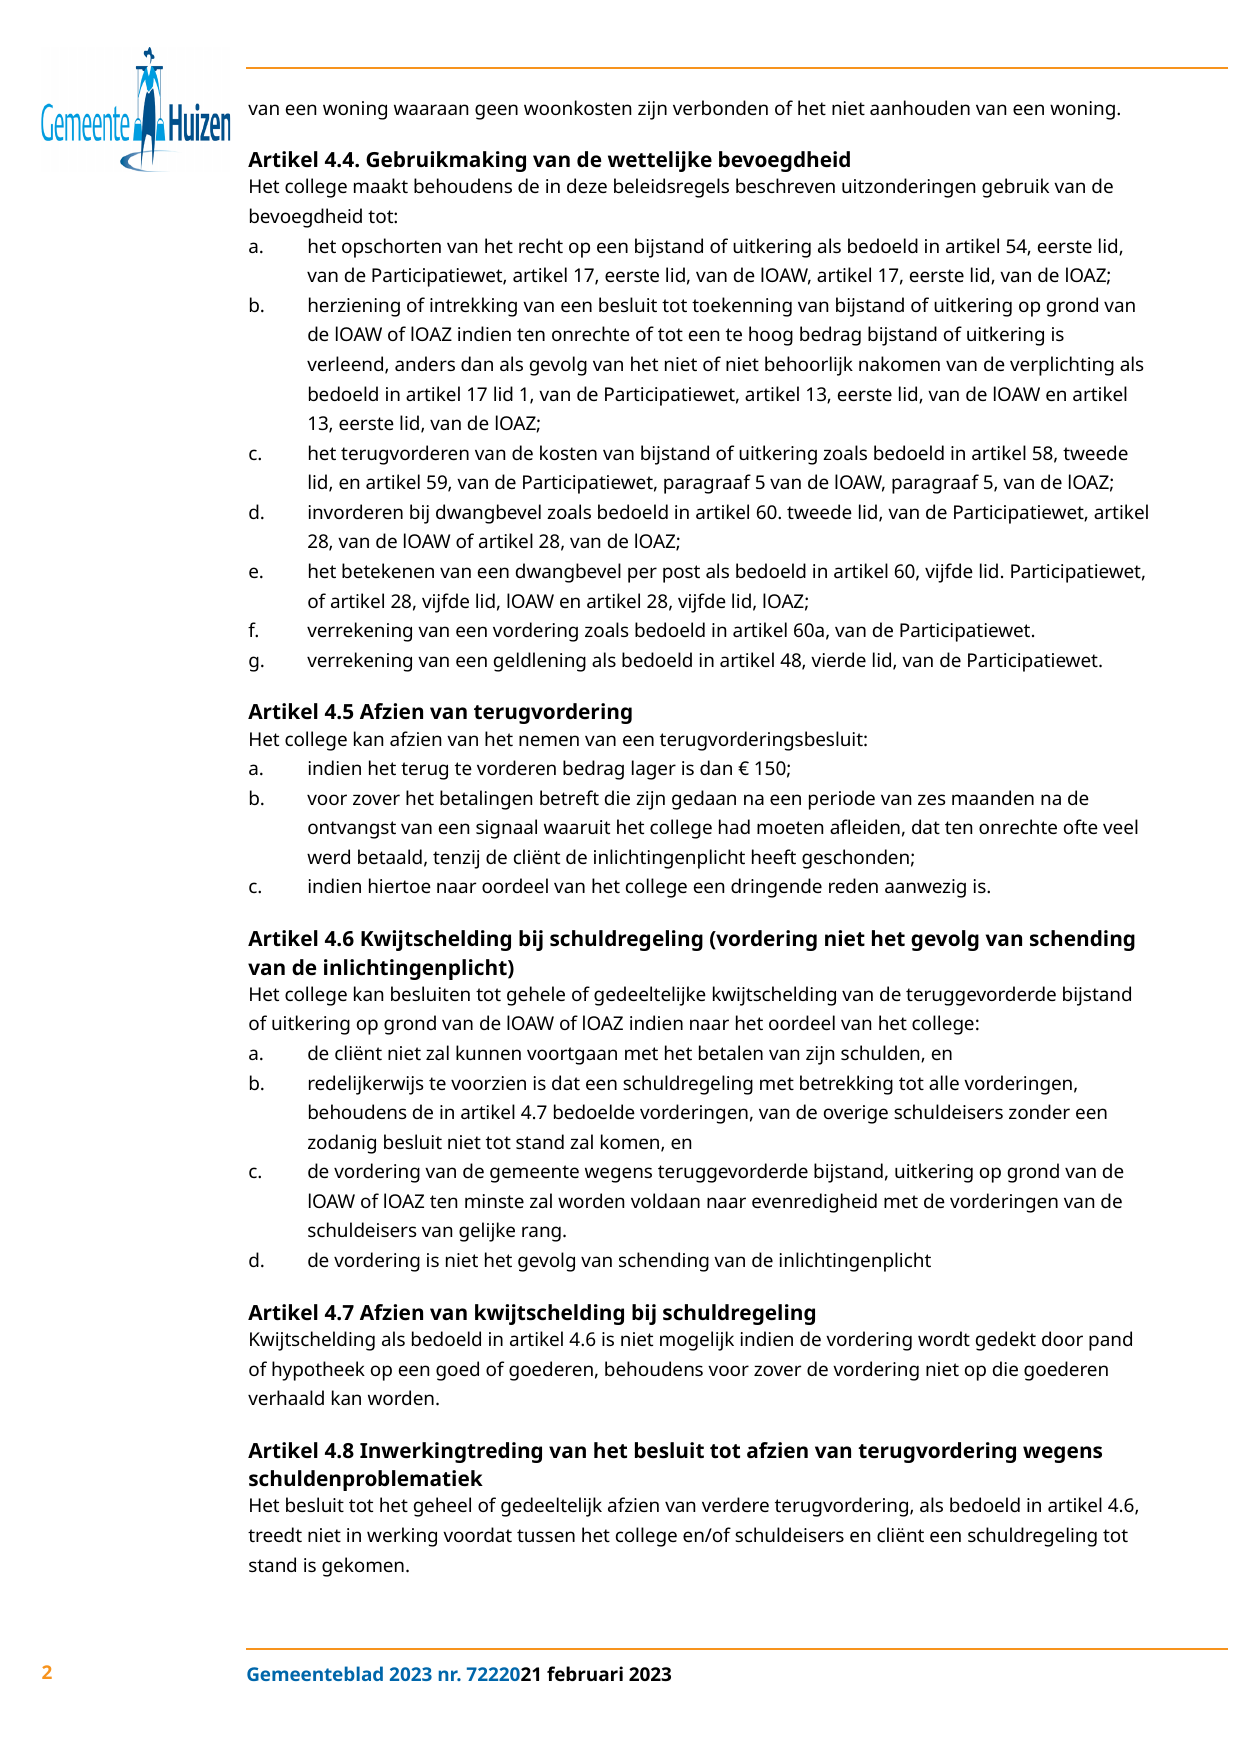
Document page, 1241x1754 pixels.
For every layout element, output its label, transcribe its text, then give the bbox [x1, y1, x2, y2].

text Het besluit tot het geheel of gedeeltelijk afzien van verdere terugvordering, als bedoeld in artikel 4.6, treedt niet in werking voordat tussen het college en/of schuldeisers en cliënt een schuldregeling tot stand is gekomen. [248, 1493, 1152, 1577]
text Artikel 4.4. Gebruikmaking van de wettelijke bevoegdheid [248, 145, 1152, 174]
list het betekenen van een dwangbevel per post als bedoeld in artikel 60, vijfde lid. Participatiewet, of artikel 28, vijfde lid, lOAW en artikel 28, vijfde lid, lOAZ; [248, 558, 1152, 613]
picture [41, 47, 231, 172]
text Kwijtschelding als bedoeld in artikel 4.6 is niet mogelijk indien de vordering wordt gedekt door pand of hypotheek op een goed of goederen, behoudens voor zover de vordering niet op die goederen verhaald kan worden. [248, 1326, 1152, 1411]
list voor zover het betalingen betreft die zijn gedaan na een periode van zes maanden na de ontvangst van een signaal waaruit het college had moeten afleiden, dat ten onrechte ofte veel werd betaald, tenzij de cliënt de inlichtingenplicht heeft geschonden; [248, 785, 1152, 870]
text van een woning waaraan geen woonkosten zijn verbonden of het niet aanhouden van een woning. [248, 95, 1152, 121]
list de vordering is niet het gevolg van schending van de inlichtingenplicht [248, 1247, 1152, 1273]
list het opschorten van het recht op een bijstand of uitkering als bedoeld in artikel 54, eerste lid, van de Participatiewet, artikel 17, eerste lid, van de lOAW, artikel 17, eerste lid, van de lOAZ; [248, 233, 1152, 288]
list indien het terug te vorderen bedrag lager is dan € 150; [248, 755, 1152, 781]
text Het college kan besluiten tot gehele of gedeeltelijke kwijtschelding van de teruggevorderde bijstand of uitkering op grond van de lOAW of lOAZ indien naar het oordeel van het college: [248, 981, 1152, 1036]
list herziening of intrekking van een besluit tot toekenning van bijstand of uitkering op grond van de lOAW of lOAZ indien ten onrechte of tot een te hoog bedrag bijstand of uitkering is verleend, anders dan als gevolg van het niet of niet behoorlijk nakomen van de verplichting als bedoeld in artikel 17 lid 1, van de Participatiewet, artikel 13, eerste lid, van de lOAW en artikel 13, eerste lid, van de lOAZ; [248, 292, 1152, 436]
text Het college maakt behoudens de in deze beleidsregels beschreven uitzonderingen gebruik van de bevoegdheid tot: [248, 174, 1152, 229]
list verrekening van een vordering zoals bedoeld in artikel 60a, van de Participatiewet. [248, 617, 1152, 643]
list redelijkerwijs te voorzien is dat een schuldregeling met betrekking tot alle vorderingen, behoudens de in artikel 4.7 bedoelde vorderingen, van de overige schuldeisers zonder een zodanig besluit niet tot stand zal komen, en [248, 1070, 1152, 1155]
text Artikel 4.8 Inwerkingtreding van het besluit tot afzien van terugvordering wegens schuldenproblematiek [248, 1436, 1152, 1493]
text Artikel 4.5 Afzien van terugvordering [248, 697, 1152, 726]
list indien hiertoe naar oordeel van het college een dringende reden aanwezig is. [248, 874, 1152, 899]
list de vordering van de gemeente wegens teruggevorderde bijstand, uitkering op grond van de lOAW of lOAZ ten minste zal worden voldaan naar evenredigheid met de vorderingen van de schuldeisers van gelijke rang. [248, 1158, 1152, 1243]
text Het college kan afzien van het nemen van een terugvorderingsbesluit: [248, 726, 1152, 752]
text Artikel 4.6 Kwijtschelding bij schuldregeling (vordering niet het gevolg van schending van de inlichtingenplicht) [248, 924, 1152, 981]
list het terugvorderen van de kosten van bijstand of uitkering zoals bedoeld in artikel 58, tweede lid, en artikel 59, van de Participatiewet, paragraaf 5 van de lOAW, paragraaf 5, van de lOAZ; [248, 440, 1152, 495]
list verrekening van een geldlening als bedoeld in artikel 48, vierde lid, van de Participatiewet. [248, 647, 1152, 673]
list de cliënt niet zal kunnen voortgaan met het betalen van zijn schulden, en [248, 1040, 1152, 1066]
list invorderen bij dwangbevel zoals bedoeld in artikel 60. tweede lid, van de Participatiewet, artikel 28, van de lOAW of artikel 28, van de lOAZ; [248, 499, 1152, 554]
text Artikel 4.7 Afzien van kwijtschelding bij schuldregeling [248, 1298, 1152, 1326]
